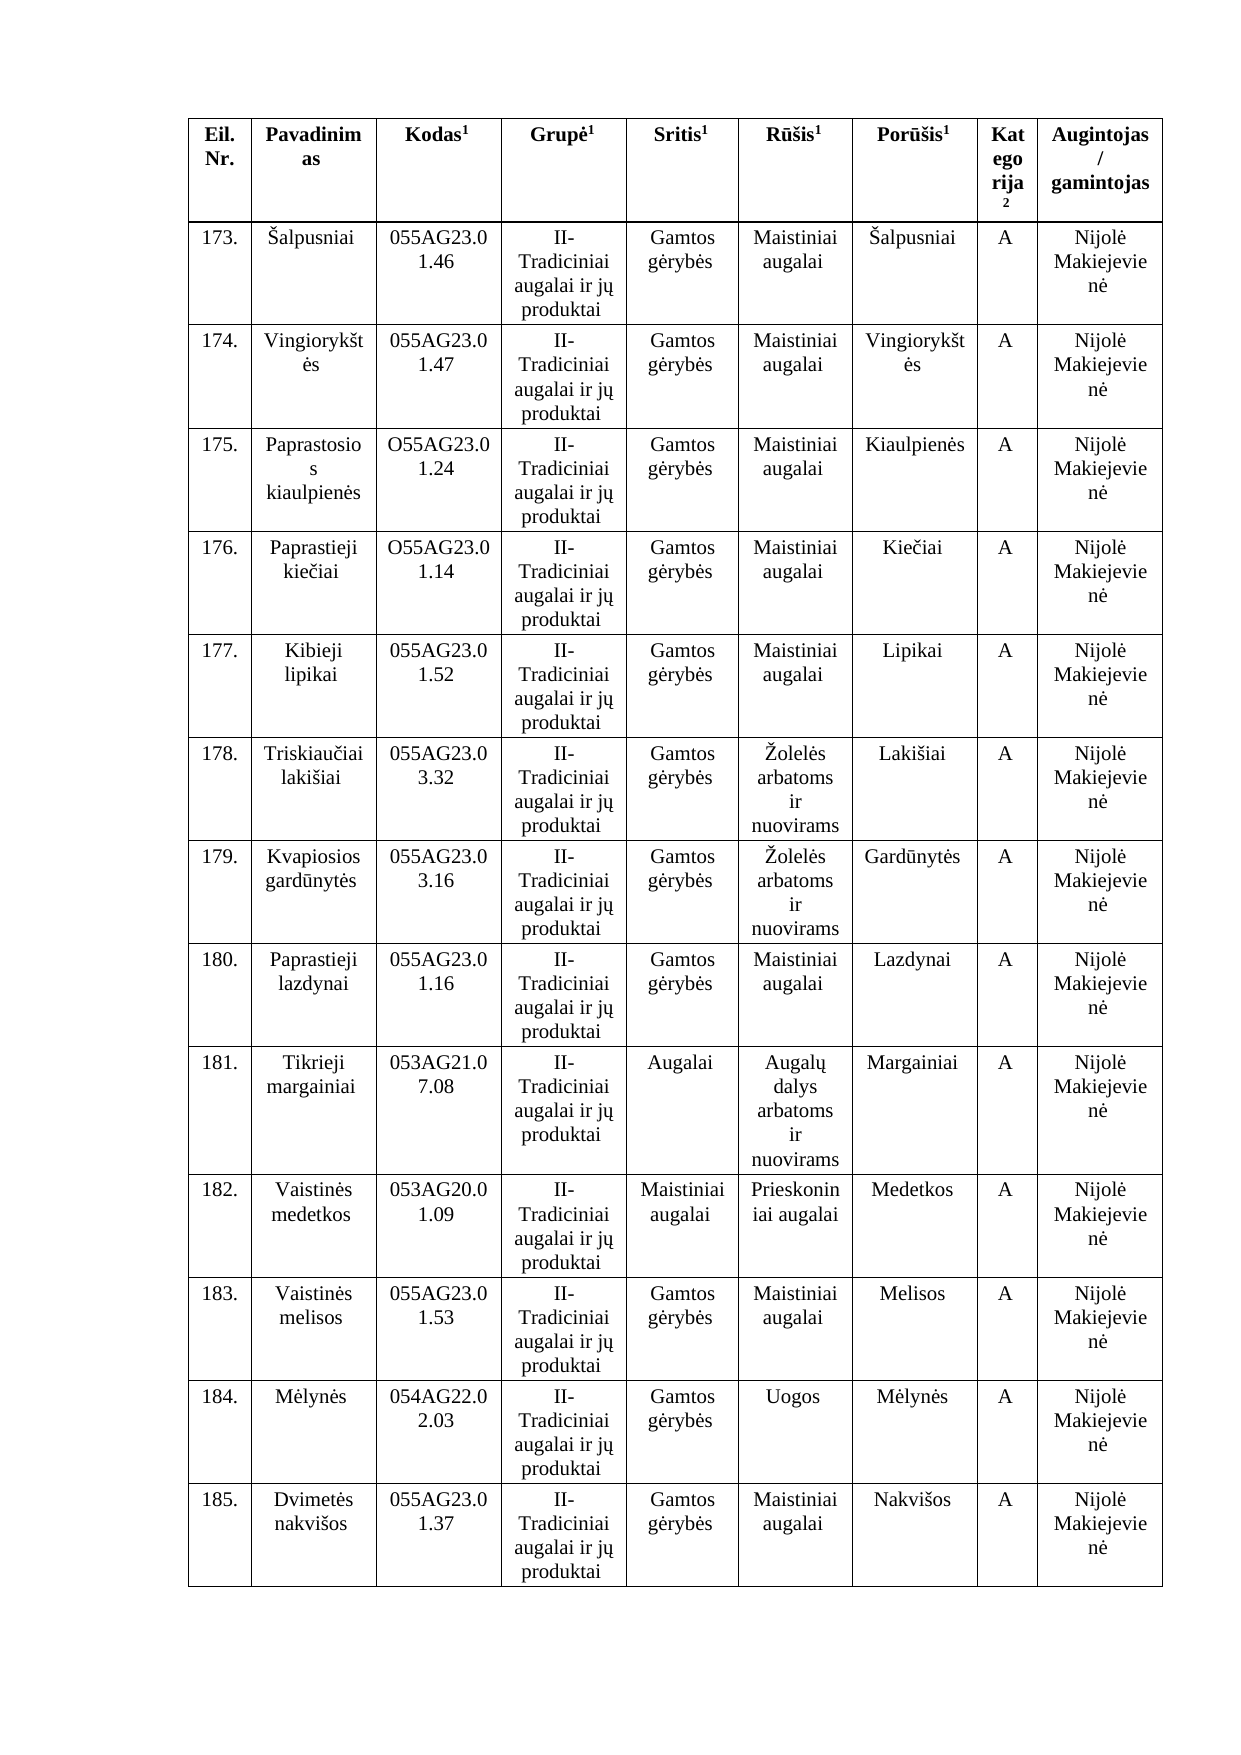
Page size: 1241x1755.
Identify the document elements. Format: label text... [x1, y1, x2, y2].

table_cell 055AG23.01.37 [377, 1484, 501, 1586]
table_cell A [978, 1484, 1037, 1586]
table_cell Maistiniai augalai [739, 1484, 852, 1586]
table_cell Uogos [739, 1381, 852, 1483]
table_cell Gamtos gėrybės [627, 1278, 738, 1380]
table_cell A [978, 738, 1037, 840]
table_cell A [978, 635, 1037, 737]
table_cell Maistiniai augalai [739, 532, 852, 634]
table_cell 183. [189, 1278, 251, 1380]
table_header Augintojas/ gamintojas [1038, 119, 1162, 221]
table_cell 181. [189, 1047, 251, 1173]
table_header Eil. Nr. [189, 119, 251, 221]
table_cell Šalpusniai [252, 223, 376, 324]
table_cell Kiaulpienės [853, 429, 977, 531]
table_cell A [978, 1381, 1037, 1483]
table_cell Vaistinės medetkos [252, 1175, 376, 1277]
table_cell A [978, 1278, 1037, 1380]
table_cell Augalų dalys arbatoms ir nuovirams [739, 1047, 852, 1173]
table_cell 055AG23.03.16 [377, 841, 501, 943]
table_cell II-Tradiciniai augalai ir jų produktai [502, 1047, 626, 1173]
table_cell 174. [189, 325, 251, 427]
table_cell Gamtos gėrybės [627, 944, 738, 1046]
table_cell Žolelės arbatoms ir nuovirams [739, 738, 852, 840]
table_cell Nijolė Makiejevienė [1038, 1175, 1162, 1277]
table_header Rūšis1 [739, 119, 852, 221]
table_cell Paprastosios kiaulpienės [252, 429, 376, 531]
table_cell II-Tradiciniai augalai ir jų produktai [502, 223, 626, 324]
table_cell 055AG23.01.53 [377, 1278, 501, 1380]
table_cell II-Tradiciniai augalai ir jų produktai [502, 1175, 626, 1277]
table_header Grupė1 [502, 119, 626, 221]
table_cell 055AG23.01.46 [377, 223, 501, 324]
table_cell II-Tradiciniai augalai ir jų produktai [502, 1278, 626, 1380]
table_cell Maistiniai augalai [739, 635, 852, 737]
table_cell Maistiniai augalai [739, 944, 852, 1046]
table_cell Gamtos gėrybės [627, 841, 738, 943]
table_cell 179. [189, 841, 251, 943]
table_cell Vingiorykštės [853, 325, 977, 427]
table_cell A [978, 532, 1037, 634]
table_cell Gardūnytės [853, 841, 977, 943]
table_cell Paprastieji kiečiai [252, 532, 376, 634]
table_cell O55AG23.01.14 [377, 532, 501, 634]
table_cell II-Tradiciniai augalai ir jų produktai [502, 738, 626, 840]
table_cell Nijolė Makiejevienė [1038, 1381, 1162, 1483]
table_cell 185. [189, 1484, 251, 1586]
table_cell A [978, 325, 1037, 427]
table_cell A [978, 1047, 1037, 1173]
table_cell Maistiniai augalai [739, 325, 852, 427]
table_cell Žolelės arbatoms ir nuovirams [739, 841, 852, 943]
table_cell II-Tradiciniai augalai ir jų produktai [502, 429, 626, 531]
table_cell Nijolė Makiejevienė [1038, 635, 1162, 737]
table_cell II-Tradiciniai augalai ir jų produktai [502, 325, 626, 427]
table_cell 180. [189, 944, 251, 1046]
table_cell Kvapiosios gardūnytės [252, 841, 376, 943]
table_cell Šalpusniai [853, 223, 977, 324]
table_cell II-Tradiciniai augalai ir jų produktai [502, 635, 626, 737]
table_cell 182. [189, 1175, 251, 1277]
table_cell II-Tradiciniai augalai ir jų produktai [502, 944, 626, 1046]
table_cell Gamtos gėrybės [627, 738, 738, 840]
table_cell Lazdynai [853, 944, 977, 1046]
table_cell II-Tradiciniai augalai ir jų produktai [502, 532, 626, 634]
table_header Sritis1 [627, 119, 738, 221]
table_cell Vingiorykštės [252, 325, 376, 427]
table_cell A [978, 223, 1037, 324]
table_cell 054AG22.02.03 [377, 1381, 501, 1483]
table_cell Paprastieji lazdynai [252, 944, 376, 1046]
table_cell A [978, 841, 1037, 943]
table_cell 184. [189, 1381, 251, 1483]
table_cell Mėlynės [252, 1381, 376, 1483]
table_cell II-Tradiciniai augalai ir jų produktai [502, 1484, 626, 1586]
table_cell Nijolė Makiejevienė [1038, 944, 1162, 1046]
table_cell Kibieji lipikai [252, 635, 376, 737]
table_cell Margainiai [853, 1047, 977, 1173]
table_cell 055AG23.01.47 [377, 325, 501, 427]
table_cell O55AG23.01.24 [377, 429, 501, 531]
table_cell 177. [189, 635, 251, 737]
table_cell 178. [189, 738, 251, 840]
table_cell Melisos [853, 1278, 977, 1380]
table_header Pavadinimas [252, 119, 376, 221]
table_cell Gamtos gėrybės [627, 223, 738, 324]
table_cell Maistiniai augalai [739, 429, 852, 531]
table_header Porūšis1 [853, 119, 977, 221]
table_cell Nijolė Makiejevienė [1038, 223, 1162, 324]
table_cell Nijolė Makiejevienė [1038, 1047, 1162, 1173]
table_cell A [978, 944, 1037, 1046]
table_cell 173. [189, 223, 251, 324]
table_cell Prieskoniniai augalai [739, 1175, 852, 1277]
table_cell Triskiaučiai lakišiai [252, 738, 376, 840]
table_cell 053AG21.07.08 [377, 1047, 501, 1173]
table_cell II-Tradiciniai augalai ir jų produktai [502, 1381, 626, 1483]
table_cell 055AG23.01.16 [377, 944, 501, 1046]
table_cell Nijolė Makiejevienė [1038, 325, 1162, 427]
table_cell Nijolė Makiejevienė [1038, 429, 1162, 531]
table_cell II-Tradiciniai augalai ir jų produktai [502, 841, 626, 943]
table_cell Gamtos gėrybės [627, 1484, 738, 1586]
table_cell A [978, 1175, 1037, 1277]
table_cell Gamtos gėrybės [627, 1381, 738, 1483]
table_cell Nijolė Makiejevienė [1038, 841, 1162, 943]
table_cell Gamtos gėrybės [627, 635, 738, 737]
table_cell Lakišiai [853, 738, 977, 840]
table_cell Tikrieji margainiai [252, 1047, 376, 1173]
table_cell Gamtos gėrybės [627, 325, 738, 427]
table_cell Maistiniai augalai [627, 1175, 738, 1277]
table_cell Nijolė Makiejevienė [1038, 738, 1162, 840]
table_cell 055AG23.03.32 [377, 738, 501, 840]
table_cell Mėlynės [853, 1381, 977, 1483]
table_cell Augalai [627, 1047, 738, 1173]
table_cell 055AG23.01.52 [377, 635, 501, 737]
table_cell A [978, 429, 1037, 531]
table_cell Nijolė Makiejevienė [1038, 1484, 1162, 1586]
table_header Kategorija2 [978, 119, 1037, 221]
table_header Kodas1 [377, 119, 501, 221]
table_cell Medetkos [853, 1175, 977, 1277]
table_cell Gamtos gėrybės [627, 532, 738, 634]
table_cell 175. [189, 429, 251, 531]
table_cell Nijolė Makiejevienė [1038, 1278, 1162, 1380]
table_cell Maistiniai augalai [739, 223, 852, 324]
table_cell Dvimetės nakvišos [252, 1484, 376, 1586]
table_cell Lipikai [853, 635, 977, 737]
table_cell Nakvišos [853, 1484, 977, 1586]
table_cell Vaistinės melisos [252, 1278, 376, 1380]
table_cell Maistiniai augalai [739, 1278, 852, 1380]
table_cell 176. [189, 532, 251, 634]
table_cell Nijolė Makiejevienė [1038, 532, 1162, 634]
table_cell Kiečiai [853, 532, 977, 634]
table_cell 053AG20.01.09 [377, 1175, 501, 1277]
table_cell Gamtos gėrybės [627, 429, 738, 531]
